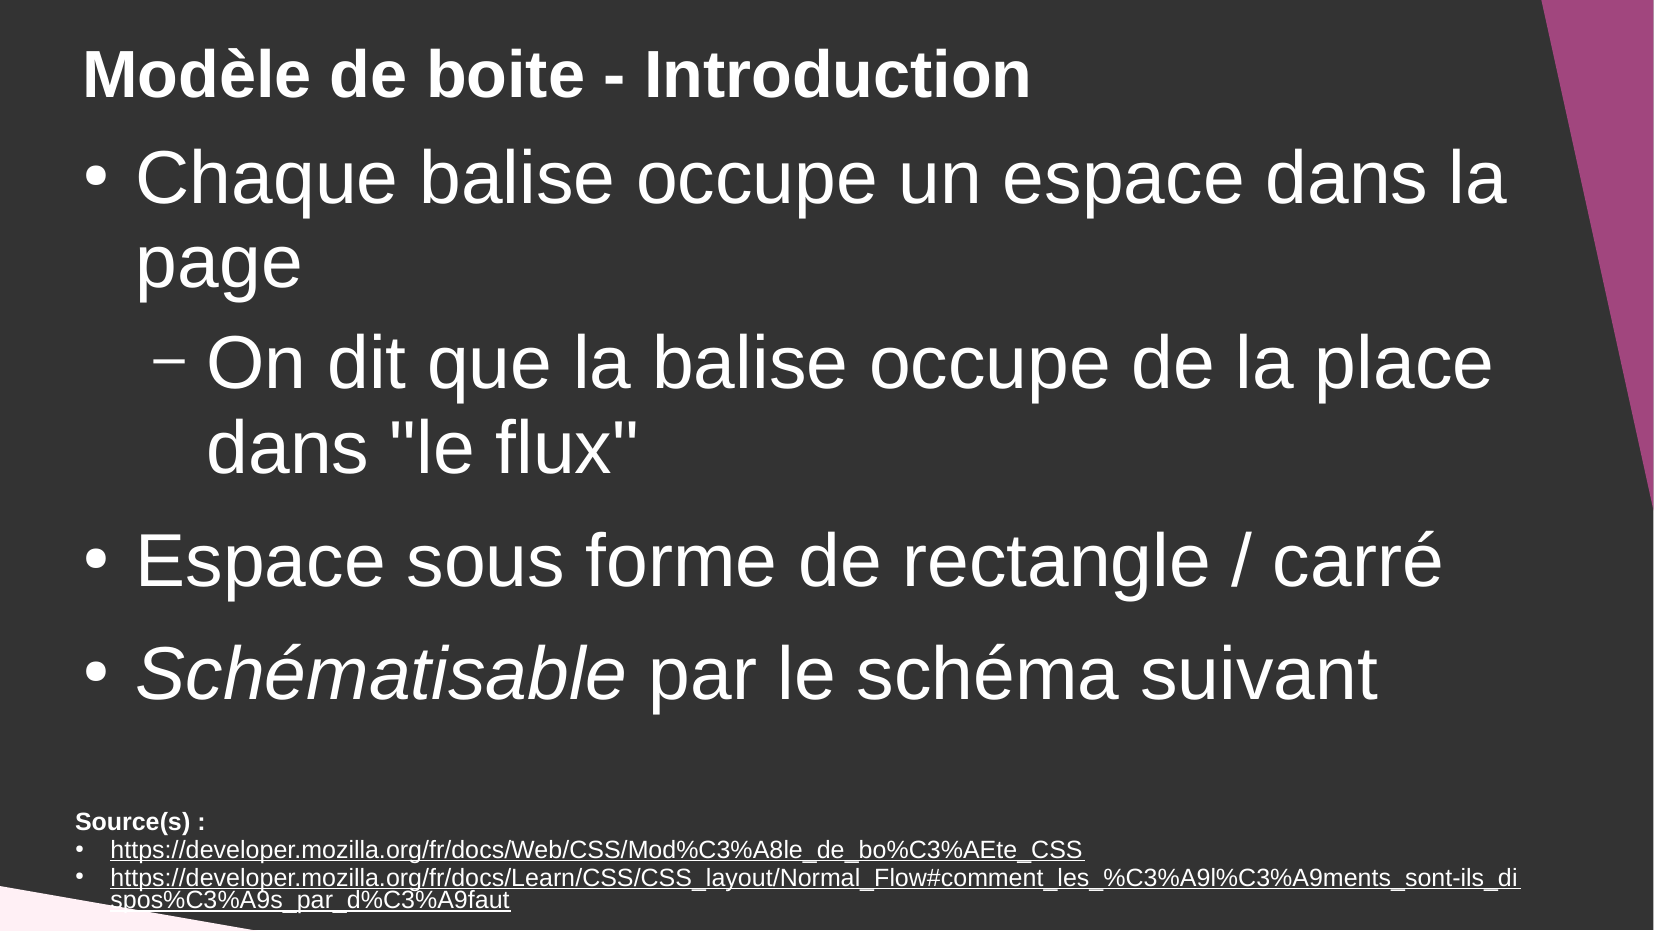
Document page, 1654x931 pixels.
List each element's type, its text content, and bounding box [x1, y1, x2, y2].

list Chaque balise occupe un espace dans la page On dit que la balise occupe de la place dans "le flux" Espace sous forme de rectangle / carré Schématisable par le schéma suivant [64, 135, 1604, 745]
text_box Source(s) : https://developer.mozilla.org/fr/docs/Web/CSS/Mod%C3%A8le_de_bo%C3%AEte_CSS https://developer.mozilla.org/fr/docs/Learn/CSS/CSS_layout/Normal_Flow#comment_les_%C3%A9l%C3%A9ments_sont-ils_dispos%C3%A9s_par_d%C3%A9faut [60, 800, 1546, 927]
text_box [0, 886, 259, 931]
text_box [1541, 0, 1654, 513]
title Modèle de boite - Introduction [82, 37, 1571, 112]
